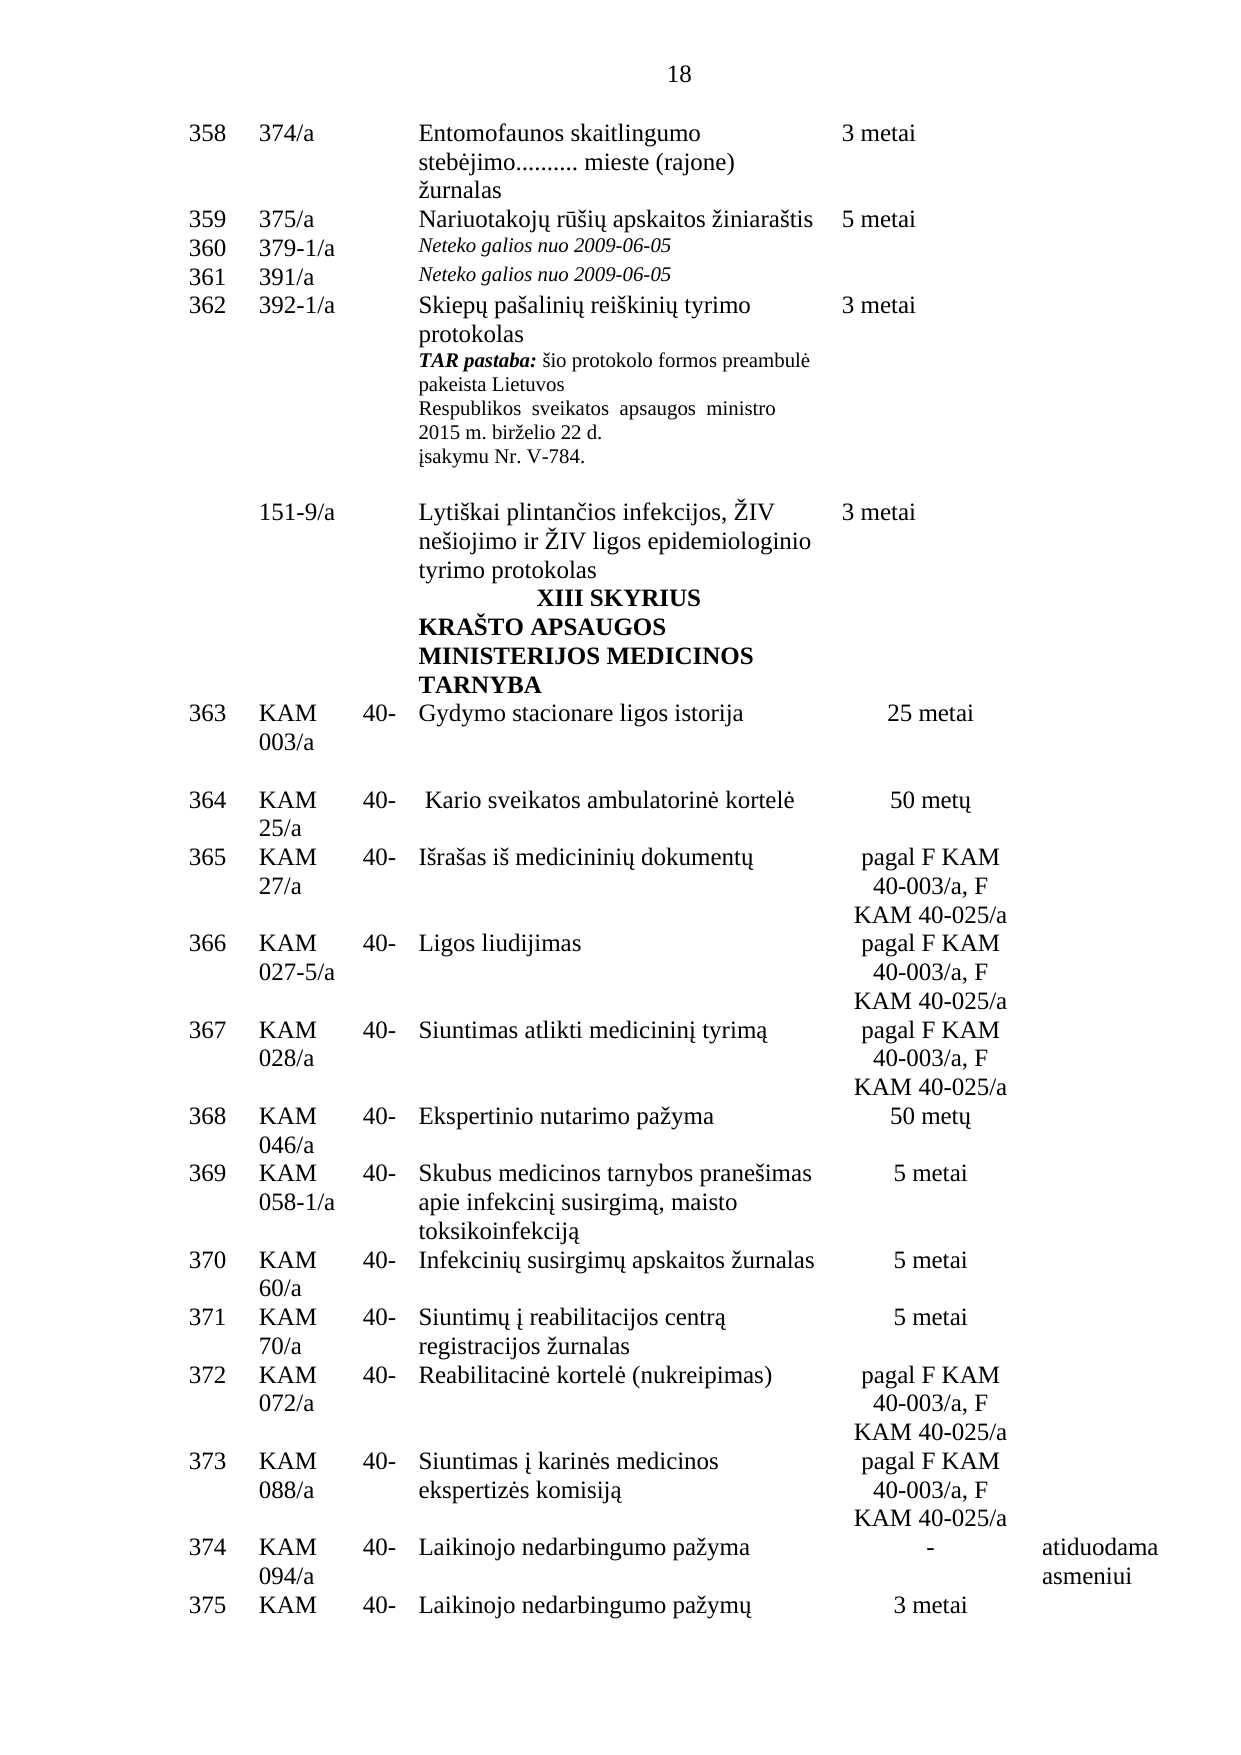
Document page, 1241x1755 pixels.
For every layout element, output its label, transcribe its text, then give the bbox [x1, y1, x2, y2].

table_cell [1031, 204, 1176, 233]
table_cell [1176, 584, 1181, 698]
table_cell KAM 40-088/a [248, 1446, 407, 1532]
table_cell 50 metų [830, 1101, 1031, 1158]
table_cell 5 metai [830, 1159, 1031, 1245]
table_cell [1031, 291, 1176, 497]
table_cell 151-9/a [248, 497, 407, 583]
table_cell [1176, 929, 1181, 1015]
table_cell pagal F KAM 40-003/a, F KAM 40-025/a [830, 1360, 1031, 1446]
table_cell 365 [177, 842, 247, 928]
table_cell 5 metai [830, 1302, 1031, 1360]
table_cell [830, 233, 1031, 262]
table_cell 372 [177, 1360, 247, 1446]
table_cell XIII SKYRIUS KRAŠTO APSAUGOS MINISTERIJOS MEDICINOS TARNYBA [407, 584, 830, 698]
table_cell Nariuotakojų rūšių apskaitos žiniaraštis [407, 204, 830, 233]
table_cell 361 [177, 262, 247, 291]
table_cell 371 [177, 1302, 247, 1360]
table_cell KAM 40-27/a [248, 842, 407, 928]
table_cell [1031, 497, 1176, 583]
table_cell pagal F KAM 40-003/a, F KAM 40-025/a [830, 929, 1031, 1015]
table_cell KAM 40-094/a [248, 1532, 407, 1590]
table_cell [1176, 1590, 1181, 1618]
table_cell [1176, 699, 1181, 785]
table_cell 358 [177, 118, 247, 204]
table_cell KAM 40-70/a [248, 1302, 407, 1360]
table_cell 25 metai [830, 699, 1031, 785]
table_cell KAM 40-003/a [248, 699, 407, 785]
table_cell Gydymo stacionare ligos istorija [407, 699, 830, 785]
table_cell [1031, 118, 1176, 204]
table_cell Skiepų pašalinių reiškinių tyrimo protokolas TAR pastaba: šio protokolo formos preambulė pakeista Lietuvos Respublikos sveikatos apsaugos ministro 2015 m. birželio 22 d. įsakymu Nr. V-784. [407, 291, 830, 497]
table_cell 360 [177, 233, 247, 262]
table_cell Neteko galios nuo 2009-06-05 [407, 233, 830, 262]
table_cell KAM 40-027-5/a [248, 929, 407, 1015]
table_cell [1031, 842, 1176, 928]
table_cell KAM 40- [248, 1590, 407, 1618]
table_cell [177, 497, 247, 583]
table_cell atiduodama asmeniui [1031, 1532, 1176, 1590]
table_cell 375 [177, 1590, 247, 1618]
table_cell KAM 40-046/a [248, 1101, 407, 1158]
table_cell 359 [177, 204, 247, 233]
table_cell [1176, 1532, 1181, 1590]
table_cell Lytiškai plintančios infekcijos, ŽIV nešiojimo ir ŽIV ligos epidemiologinio tyrimo protokolas [407, 497, 830, 583]
table_cell [1031, 1590, 1176, 1618]
table_cell [1031, 785, 1176, 842]
table_cell 364 [177, 785, 247, 842]
table_cell 379-1/a [248, 233, 407, 262]
table_cell Laikinojo nedarbingumo pažyma [407, 1532, 830, 1590]
table_cell [177, 584, 247, 698]
table_cell - [830, 1532, 1031, 1590]
table_cell [1176, 785, 1181, 842]
table_cell pagal F KAM 40-003/a, F KAM 40-025/a [830, 1446, 1031, 1532]
table_cell [830, 584, 1031, 698]
table_cell [1031, 1360, 1176, 1446]
table_cell [1176, 262, 1181, 291]
table_cell Kario sveikatos ambulatorinė kortelė [407, 785, 830, 842]
table_cell [1031, 1159, 1176, 1245]
table_cell Laikinojo nedarbingumo pažymų [407, 1590, 830, 1618]
table_cell [1176, 1446, 1181, 1532]
table_cell 366 [177, 929, 247, 1015]
table_cell [1176, 291, 1181, 497]
table_cell [1176, 1245, 1181, 1302]
table_cell 3 metai [830, 497, 1031, 583]
table_cell [1031, 1245, 1176, 1302]
table_cell KAM 40-028/a [248, 1015, 407, 1101]
table_cell KAM 40-25/a [248, 785, 407, 842]
table_cell KAM 40-072/a [248, 1360, 407, 1446]
table_cell [1031, 584, 1176, 698]
table_cell 391/a [248, 262, 407, 291]
table_cell [1176, 233, 1181, 262]
table_cell 369 [177, 1159, 247, 1245]
table_cell Infekcinių susirgimų apskaitos žurnalas [407, 1245, 830, 1302]
table_cell 370 [177, 1245, 247, 1302]
table_cell Išrašas iš medicininių dokumentų [407, 842, 830, 928]
table_cell Ligos liudijimas [407, 929, 830, 1015]
table_cell Siuntimas atlikti medicininį tyrimą [407, 1015, 830, 1101]
table_cell [1176, 1302, 1181, 1360]
table_cell [1176, 118, 1181, 204]
table_cell [1176, 204, 1181, 233]
table_cell [1176, 1015, 1181, 1101]
table_cell Entomofaunos skaitlingumo stebėjimo.......... mieste (rajone) žurnalas [407, 118, 830, 204]
table_cell [1031, 1302, 1176, 1360]
table_cell KAM 40-058-1/a [248, 1159, 407, 1245]
table_cell [830, 262, 1031, 291]
table_cell 373 [177, 1446, 247, 1532]
table_cell Reabilitacinė kortelė (nukreipimas) [407, 1360, 830, 1446]
table_cell 3 metai [830, 291, 1031, 497]
table_cell 362 [177, 291, 247, 497]
table_cell [1031, 1446, 1176, 1532]
table_cell Neteko galios nuo 2009-06-05 [407, 262, 830, 291]
table_cell [1176, 1101, 1181, 1158]
table_cell 368 [177, 1101, 247, 1158]
table_cell 392-1/a [248, 291, 407, 497]
table_cell 5 metai [830, 1245, 1031, 1302]
table_cell [1031, 1101, 1176, 1158]
table_cell [1176, 1360, 1181, 1446]
table_cell [1031, 233, 1176, 262]
table_cell pagal F KAM 40-003/a, F KAM 40-025/a [830, 842, 1031, 928]
table_cell 367 [177, 1015, 247, 1101]
table_cell Ekspertinio nutarimo pažyma [407, 1101, 830, 1158]
table_cell Skubus medicinos tarnybos pranešimas apie infekcinį susirgimą, maisto toksikoinfekciją [407, 1159, 830, 1245]
table_cell 50 metų [830, 785, 1031, 842]
table_cell 3 metai [830, 118, 1031, 204]
table_cell 3 metai [830, 1590, 1031, 1618]
table_cell [1176, 1159, 1181, 1245]
table_cell 374/a [248, 118, 407, 204]
table_cell pagal F KAM 40-003/a, F KAM 40-025/a [830, 1015, 1031, 1101]
table_cell [248, 584, 407, 698]
table_cell [1031, 1015, 1176, 1101]
table_cell 374 [177, 1532, 247, 1590]
table_cell [1031, 262, 1176, 291]
table_cell [1176, 842, 1181, 928]
table_cell 375/a [248, 204, 407, 233]
table_cell [1031, 929, 1176, 1015]
table_cell 5 metai [830, 204, 1031, 233]
table_cell KAM 40-60/a [248, 1245, 407, 1302]
table_cell Siuntimas į karinės medicinos ekspertizės komisiją [407, 1446, 830, 1532]
table_cell Siuntimų į reabilitacijos centrą registracijos žurnalas [407, 1302, 830, 1360]
table_cell [1176, 497, 1181, 583]
table_cell [1031, 699, 1176, 785]
table_cell 363 [177, 699, 247, 785]
